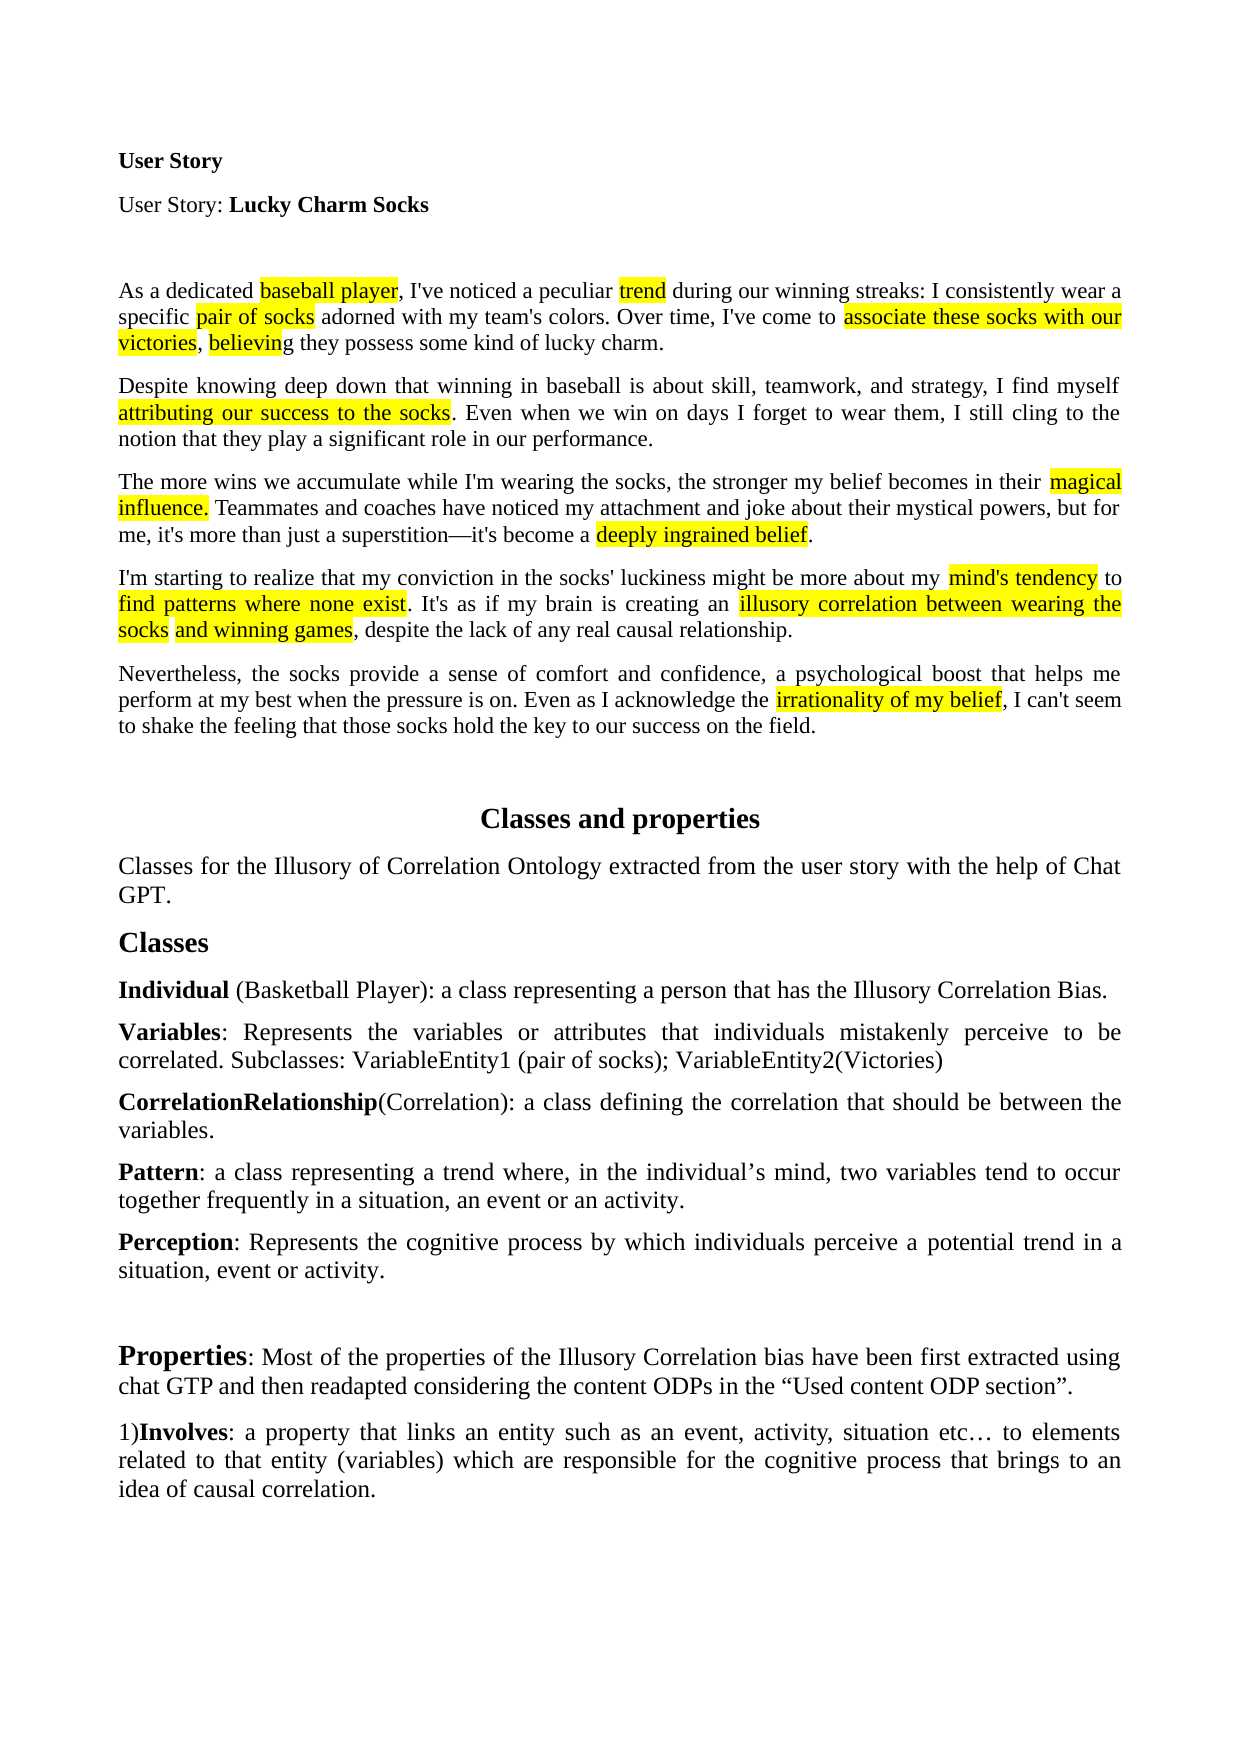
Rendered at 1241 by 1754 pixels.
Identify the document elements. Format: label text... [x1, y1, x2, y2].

text Classes for the Illusory of Correlation Ontology extracted from the user story with the help of Chat GPT. [118, 851, 1122, 908]
text User Story: Lucky Charm Socks [118, 191, 1122, 217]
text The more wins we accumulate while I'm wearing the socks, the stronger my belief becomes in their magical influence. Teammates and coaches have noticed my attachment and joke about their mystical powers, but for me, it's more than just a superstition—it's become a deeply ingrained belief. [118, 468, 1122, 547]
text Pattern: a class representing a trend where, in the individual’s mind, two variables tend to occur together frequently in a situation, an event or an activity. [118, 1157, 1122, 1214]
text Classes and properties [118, 801, 1122, 834]
text Properties: Most of the properties of the Illusory Correlation bias have been first extracted using chat GTP and then readapted considering the content ODPs in the “Used content ODP section”. [118, 1338, 1122, 1400]
text Nevertheless, the socks provide a sense of comfort and confidence, a psychological boost that helps me perform at my best when the pressure is on. Even as I acknowledge the irrationality of my belief, I can't seem to shake the feeling that those socks hold the key to our success on the field. [118, 659, 1122, 739]
text Despite knowing deep down that winning in baseball is about skill, teamwork, and strategy, I find myself attributing our success to the socks. Even when we win on days I forget to wear them, I still cling to the notion that they play a significant role in our performance. [118, 372, 1122, 451]
text Variables: Represents the variables or attributes that individuals mistakenly perceive to be correlated. Subclasses: VariableEntity1 (pair of socks); VariableEntity2(Victories) [118, 1017, 1122, 1074]
text Classes [118, 925, 1122, 959]
text I'm starting to realize that my conviction in the socks' luckiness might be more about my mind's tendency to find patterns where none exist. It's as if my brain is creating an illusory correlation between wearing the socks and winning games, despite the lack of any real causal relationship. [118, 564, 1122, 643]
text Perception: Represents the cognitive process by which individuals perceive a potential trend in a situation, event or activity. [118, 1227, 1122, 1284]
text CorrelationRelationship(Correlation): a class defining the correlation that should be between the variables. [118, 1087, 1122, 1144]
text As a dedicated baseball player, I've noticed a peculiar trend during our winning streaks: I consistently wear a specific pair of socks adorned with my team's colors. Over time, I've come to associate these socks with our victories, believing they possess some kind of lucky charm. [118, 277, 1122, 356]
text Individual (Basketball Player): a class representing a person that has the Illusory Correlation Bias. [118, 975, 1122, 1004]
text 1)Involves: a property that links an entity such as an event, activity, situation etc… to elements related to that entity (variables) which are responsible for the cognitive process that brings to an idea of causal correlation. [118, 1417, 1122, 1503]
text User Story [118, 148, 1122, 174]
